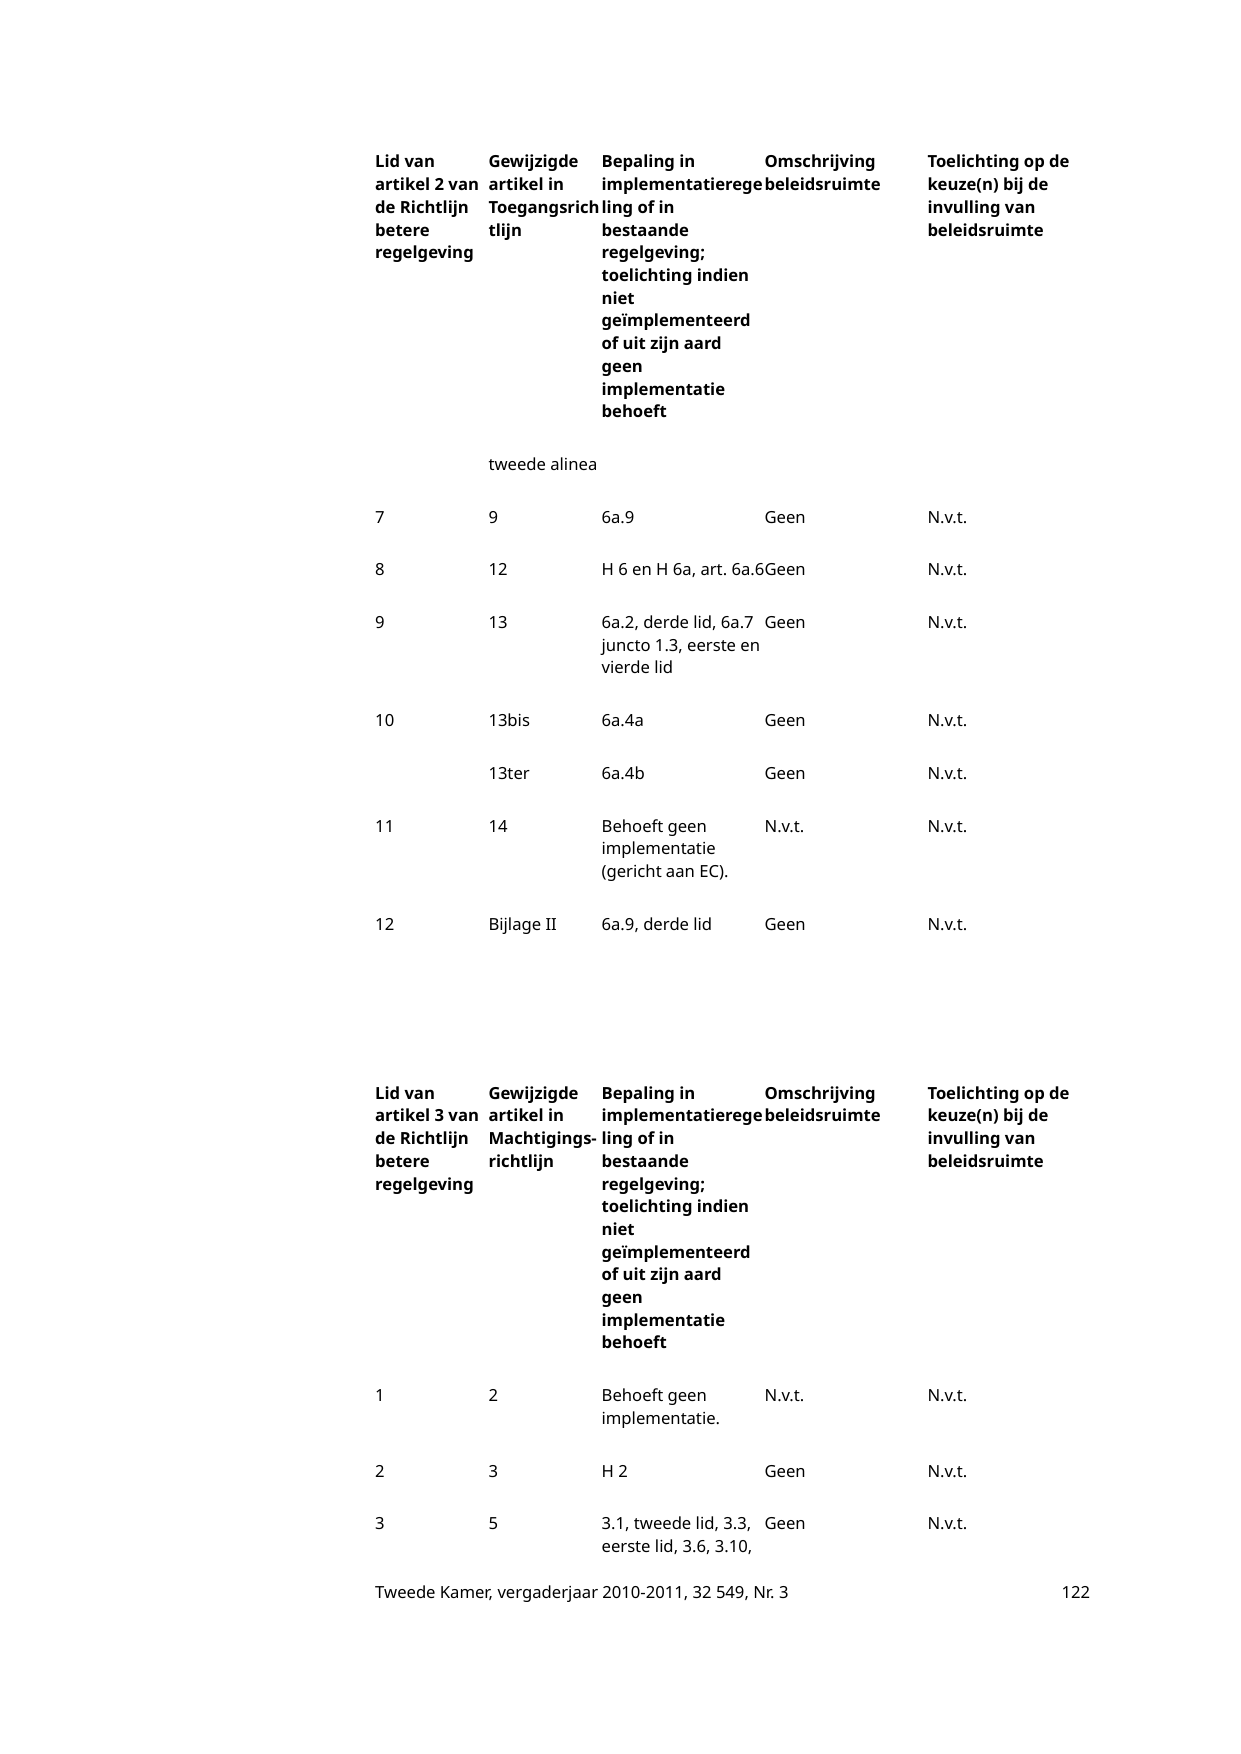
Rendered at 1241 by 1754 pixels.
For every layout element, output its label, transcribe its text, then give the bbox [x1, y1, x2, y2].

table_cell 9 [375, 611, 488, 709]
table_cell Bijlage II [488, 912, 601, 965]
table_header Omschrijving beleidsruimte [764, 150, 927, 452]
table_cell 5 [488, 1512, 601, 1565]
table_cell 6a.4b [601, 761, 764, 814]
table_cell N.v.t. [764, 1384, 927, 1459]
table_header Bepaling in implementatieregeling of in bestaande regelgeving; toelichting indien niet geïmplementeerd of uit zijn aard geen implementatie behoeft [601, 150, 764, 452]
table_cell tweede alinea [488, 453, 601, 505]
table_cell Geen [764, 709, 927, 761]
table_cell N.v.t. [927, 709, 1090, 761]
table_cell 6a.9 [601, 505, 764, 558]
table_cell 14 [488, 814, 601, 912]
table_cell Geen [764, 761, 927, 814]
table_cell 6a.2, derde lid, 6a.7 juncto 1.3, eerste en vierde lid [601, 611, 764, 709]
table_cell 2 [488, 1384, 601, 1459]
table_cell N.v.t. [927, 1384, 1090, 1459]
table_cell 12 [375, 912, 488, 965]
table_cell Geen [764, 611, 927, 709]
table_header Toelichting op de keuze(n) bij de invulling van beleidsruimte [927, 150, 1090, 452]
table_header Lid van artikel 2 van de Richtlijn betere regelgeving [375, 150, 488, 452]
table_cell 3 [488, 1459, 601, 1512]
table_cell N.v.t. [927, 558, 1090, 611]
table_cell N.v.t. [927, 1459, 1090, 1512]
table_cell 8 [375, 558, 488, 611]
table_cell Geen [764, 558, 927, 611]
table_cell N.v.t. [927, 611, 1090, 709]
table_cell 9 [488, 505, 601, 558]
table_cell [764, 453, 927, 505]
table_cell N.v.t. [927, 1512, 1090, 1565]
table_cell N.v.t. [764, 814, 927, 912]
table_cell Geen [764, 912, 927, 965]
table_cell N.v.t. [927, 761, 1090, 814]
table_cell Geen [764, 1512, 927, 1565]
table_cell Geen [764, 505, 927, 558]
table_header Gewijzigde artikel in Machtigings-richtlijn [488, 1081, 601, 1384]
table_header Gewijzigde artikel in Toegangsrichtlijn [488, 150, 601, 452]
table_cell Behoeft geen implementatie. [601, 1384, 764, 1459]
table_cell 13 [488, 611, 601, 709]
table_cell 3.1, tweede lid, 3.3, eerste lid, 3.6, 3.10, [601, 1512, 764, 1565]
table_cell 13bis [488, 709, 601, 761]
table_cell 12 [488, 558, 601, 611]
table_cell 2 [375, 1459, 488, 1512]
table_cell 1 [375, 1384, 488, 1459]
table_header Bepaling in implementatieregeling of in bestaande regelgeving; toelichting indien niet geïmplementeerd of uit zijn aard geen implementatie behoeft [601, 1081, 764, 1384]
table_cell 13ter [488, 761, 601, 814]
table_cell [375, 453, 488, 505]
table_cell N.v.t. [927, 912, 1090, 965]
table_cell N.v.t. [927, 505, 1090, 558]
table_cell [601, 453, 764, 505]
table_cell Behoeft geen implementatie (gericht aan EC). [601, 814, 764, 912]
table_cell 3 [375, 1512, 488, 1565]
table_cell N.v.t. [927, 814, 1090, 912]
table_header Lid van artikel 3 van de Richtlijn betere regelgeving [375, 1081, 488, 1384]
table_cell Geen [764, 1459, 927, 1512]
table_cell [927, 453, 1090, 505]
table_header Omschrijving beleidsruimte [764, 1081, 927, 1384]
table_cell 6a.9, derde lid [601, 912, 764, 965]
table_cell H 2 [601, 1459, 764, 1512]
table_cell 11 [375, 814, 488, 912]
table_cell 10 [375, 709, 488, 814]
table_cell 7 [375, 505, 488, 558]
table_header Toelichting op de keuze(n) bij de invulling van beleidsruimte [927, 1081, 1090, 1384]
table_cell H 6 en H 6a, art. 6a.6 [601, 558, 764, 611]
table_cell 6a.4a [601, 709, 764, 761]
